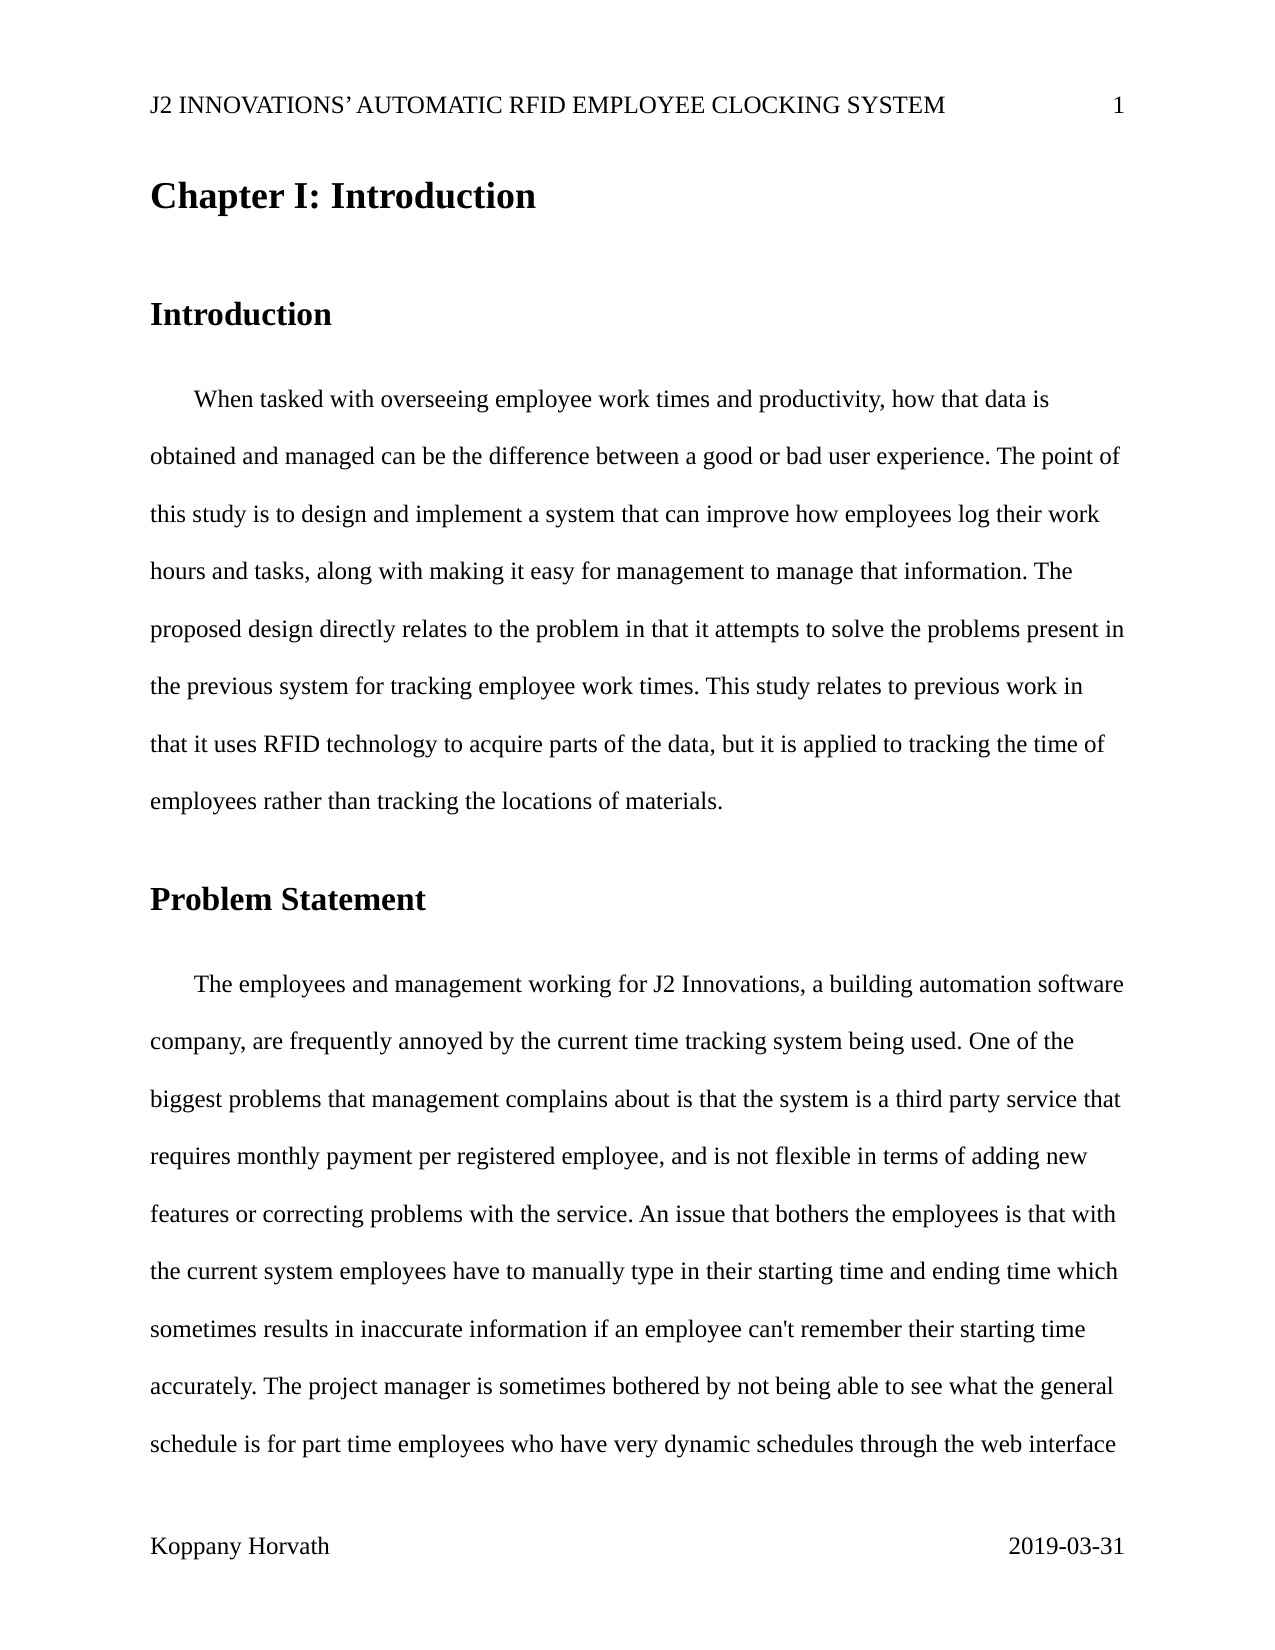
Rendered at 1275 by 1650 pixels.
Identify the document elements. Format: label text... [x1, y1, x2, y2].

subtitle Introduction [150, 294, 1125, 332]
text When tasked with overseeing employee work times and productivity, how that data is obtained and managed can be the difference between a good or bad user experience. The point of this study is to design and implement a system that can improve how employees log their work hours and tasks, along with making it easy for management to manage that information. The proposed design directly relates to the problem in that it attempts to solve the problems present in the previous system for tracking employee work times. This study relates to previous work in that it uses RFID technology to acquire parts of the data, but it is applied to tracking the time of employees rather than tracking the locations of materials. [150, 384, 1125, 815]
text The employees and management working for J2 Innovations, a building automation software company, are frequently annoyed by the current time tracking system being used. One of the biggest problems that management complains about is that the system is a third party service that requires monthly payment per registered employee, and is not flexible in terms of adding new features or correcting problems with the service. An issue that bothers the employees is that with the current system employees have to manually type in their starting time and ending time which sometimes results in inaccurate information if an employee can't remember their starting time accurately. The project manager is sometimes bothered by not being able to see what the general schedule is for part time employees who have very dynamic schedules through the web interface [150, 969, 1125, 1458]
subtitle Chapter I: Introduction [150, 173, 1125, 217]
subtitle Problem Statement [150, 879, 1125, 918]
